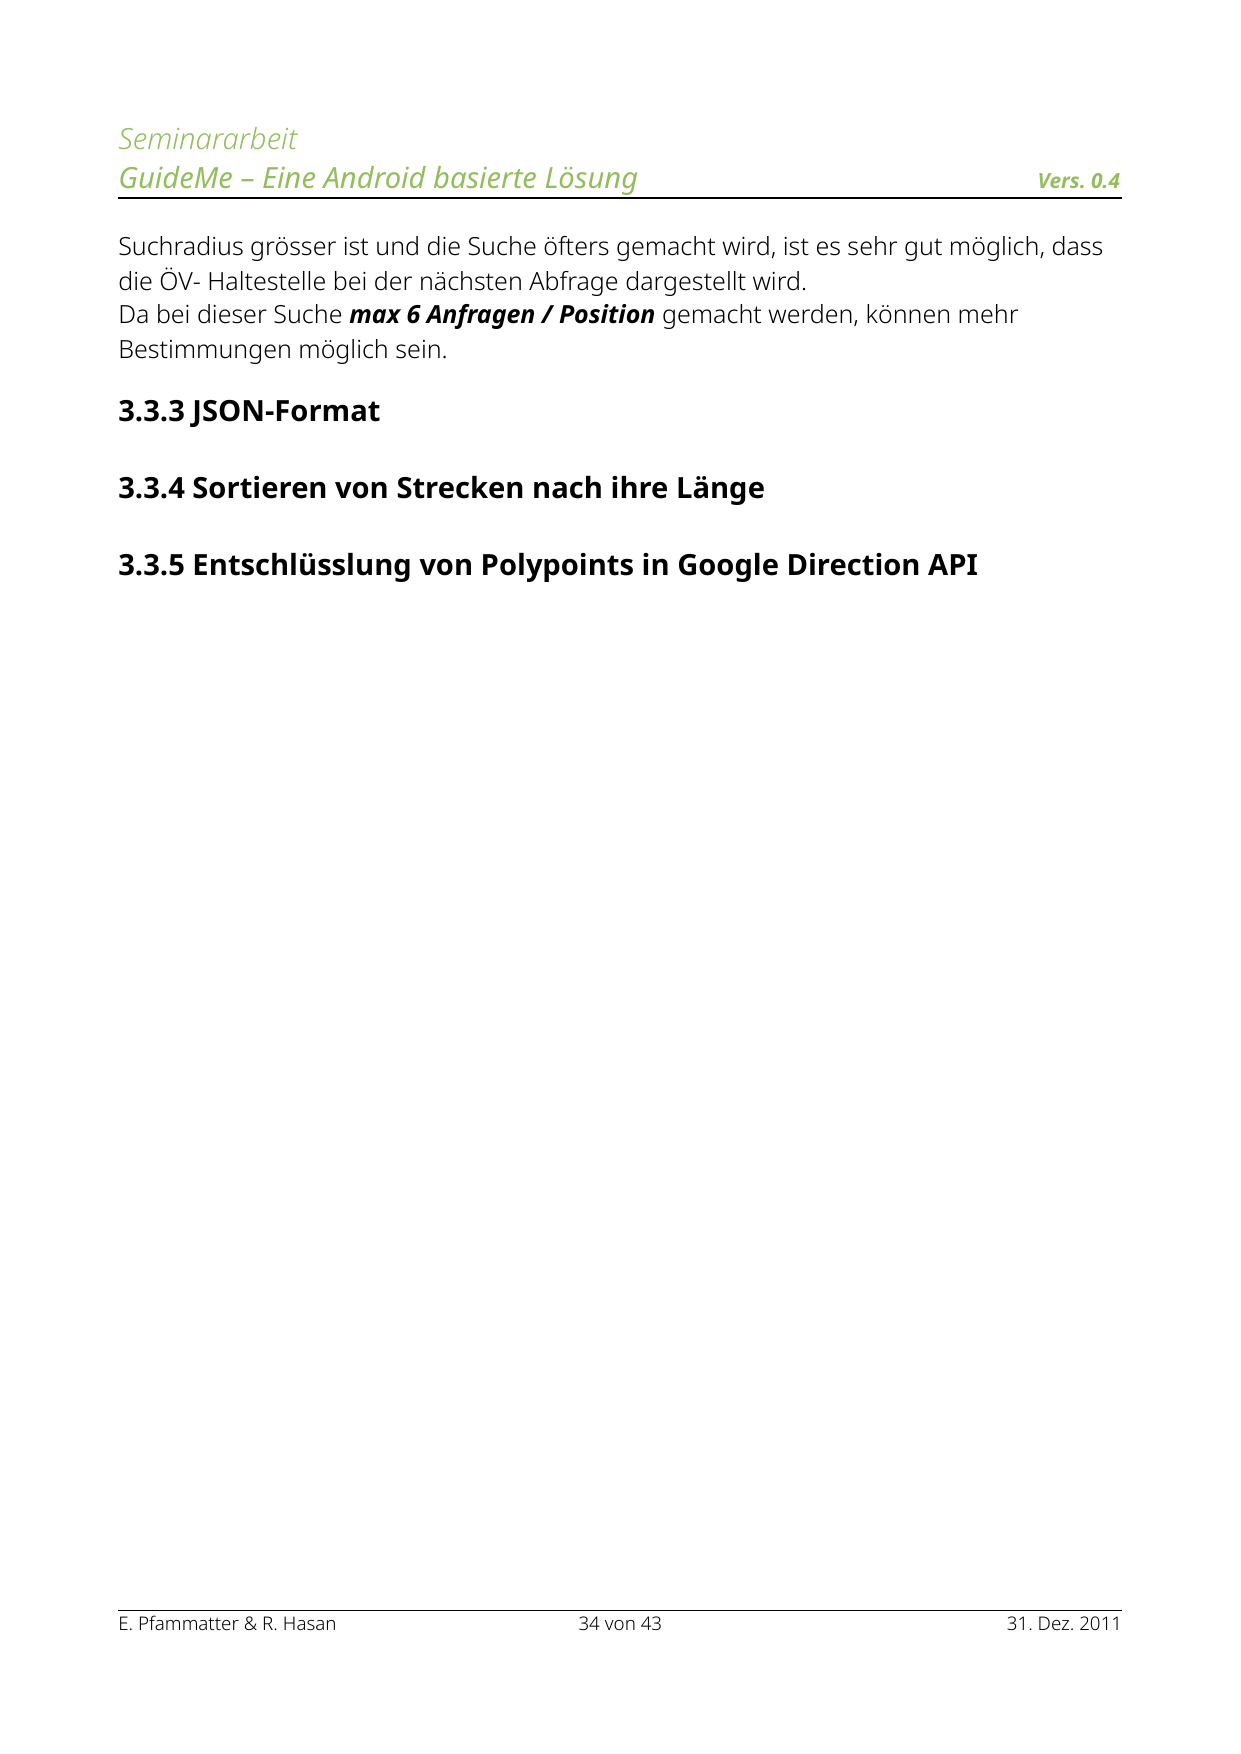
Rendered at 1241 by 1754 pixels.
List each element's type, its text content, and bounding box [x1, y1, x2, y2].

subtitle 3.3.3 JSON-Format [118, 390, 1122, 430]
subtitle 3.3.4 Sortieren von Strecken nach ihre Länge [118, 467, 1122, 507]
subtitle 3.3.5 Entschlüsslung von Polypoints in Google Direction API [118, 545, 1122, 584]
text Da bei dieser Suche max 6 Anfragen / Position gemacht werden, können mehr Bestimmungen möglich sein. [118, 297, 1122, 365]
text Suchradius grösser ist und die Suche öfters gemacht wird, ist es sehr gut möglich, dass die ÖV- Haltestelle bei der nächsten Abfrage dargestellt wird. [118, 229, 1122, 297]
